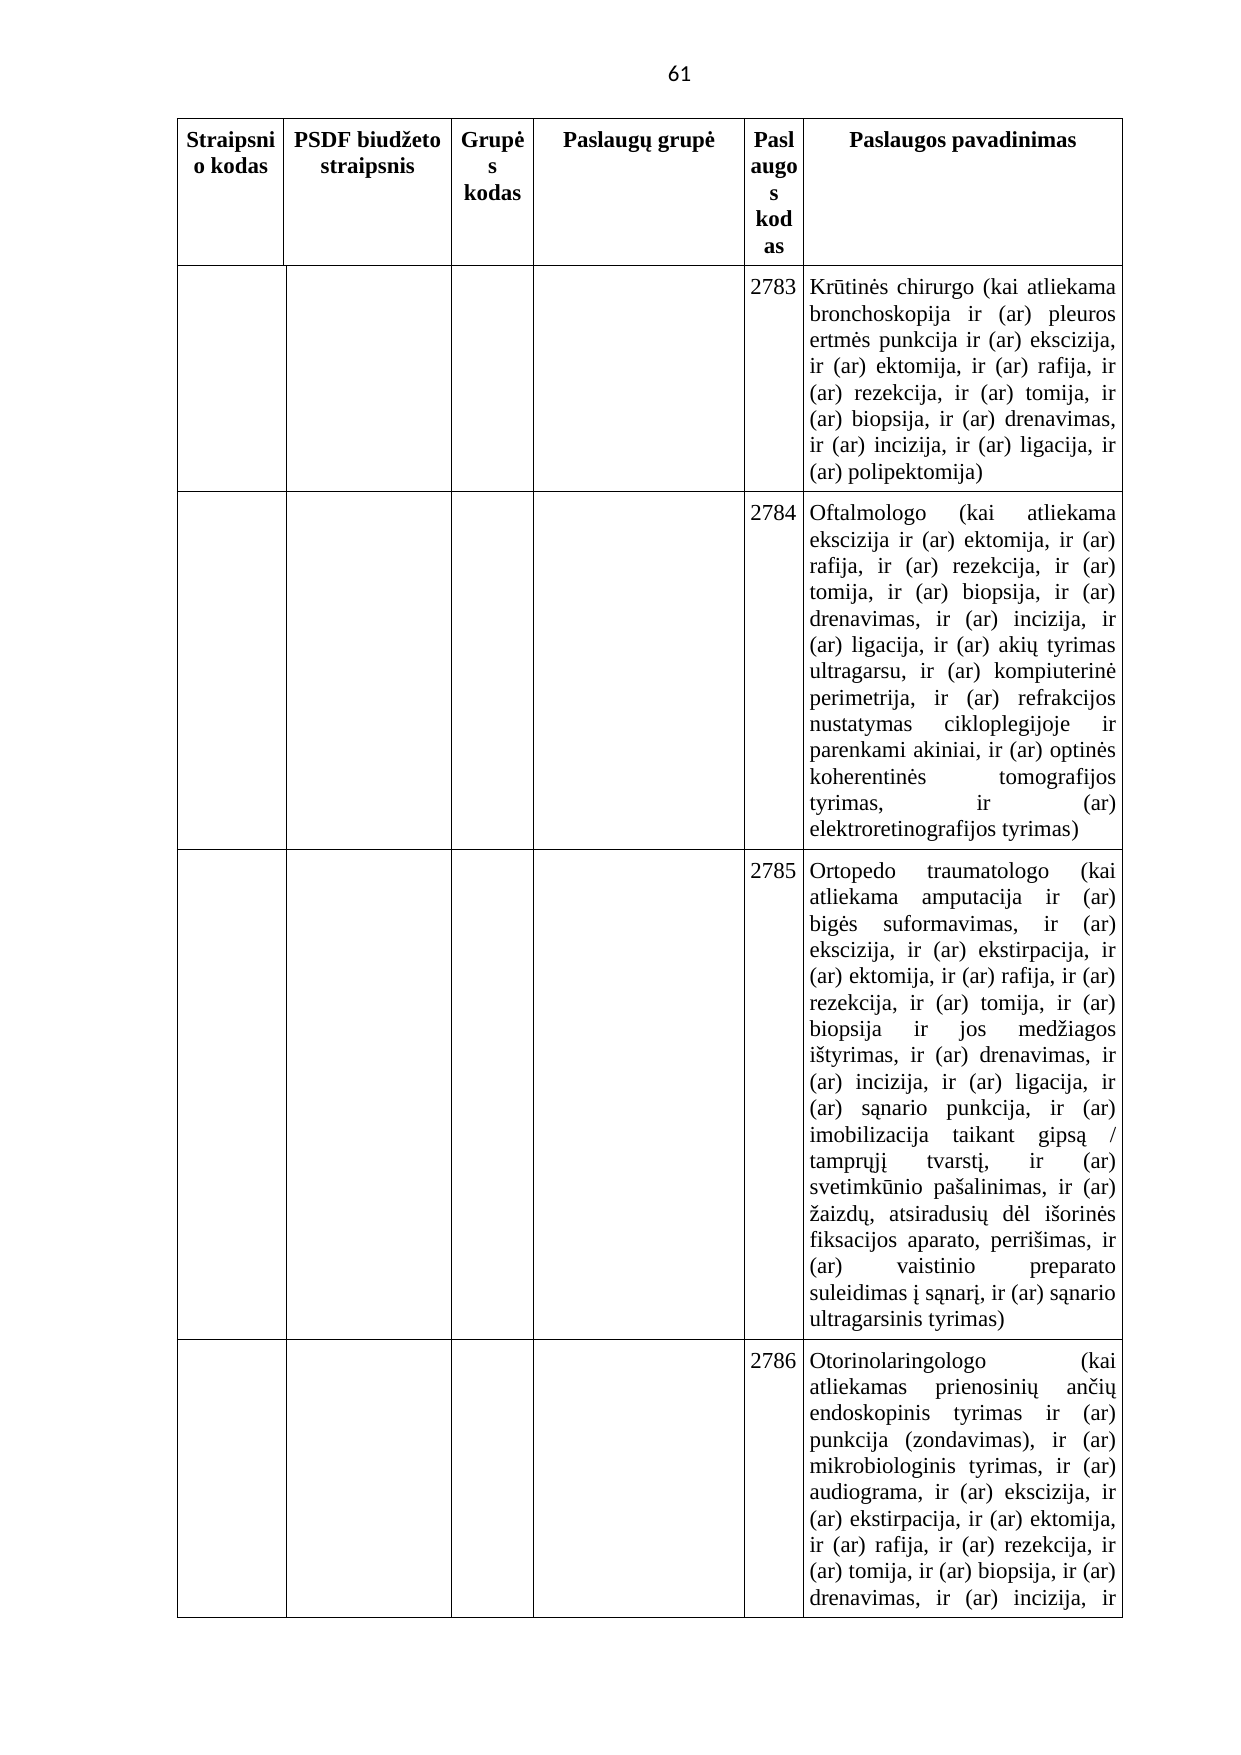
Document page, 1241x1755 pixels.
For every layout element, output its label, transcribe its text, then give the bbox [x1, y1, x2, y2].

table_cell [287, 850, 451, 1338]
table_cell [452, 1340, 533, 1617]
table_header Paslaugų grupė [534, 119, 744, 265]
table_header Paslaugos pavadinimas [804, 119, 1122, 265]
table_cell [534, 266, 744, 491]
table_header Paslaugos kodas [745, 119, 803, 265]
table_cell [452, 492, 533, 849]
table_cell [452, 850, 533, 1338]
table_cell [534, 1340, 744, 1617]
table_cell 2783 [745, 266, 803, 491]
table_cell [287, 1340, 451, 1617]
table_cell [534, 492, 744, 849]
table_cell 2784 [745, 492, 803, 849]
table_cell [287, 492, 451, 849]
table_cell Oftalmologo (kai atliekama ekscizija ir (ar) ektomija, ir (ar) rafija, ir (ar) rezekcija, ir (ar) tomija, ir (ar) biopsija, ir (ar) drenavimas, ir (ar) incizija, ir (ar) ligacija, ir (ar) akių tyrimas ultragarsu, ir (ar) kompiuterinė perimetrija, ir (ar) refrakcijos nustatymas cikloplegijoje ir parenkami akiniai, ir (ar) optinės koherentinės tomografijos tyrimas, ir (ar) elektroretinografijos tyrimas) [804, 492, 1122, 849]
table_cell Krūtinės chirurgo (kai atliekama bronchoskopija ir (ar) pleuros ertmės punkcija ir (ar) ekscizija, ir (ar) ektomija, ir (ar) rafija, ir (ar) rezekcija, ir (ar) tomija, ir (ar) biopsija, ir (ar) drenavimas, ir (ar) incizija, ir (ar) ligacija, ir (ar) polipektomija) [804, 266, 1122, 491]
table_cell [178, 492, 286, 849]
table_header Straipsnio kodas [178, 119, 283, 265]
table_header Grupės kodas [452, 119, 533, 265]
table_cell Ortopedo traumatologo (kai atliekama amputacija ir (ar) bigės suformavimas, ir (ar) ekscizija, ir (ar) ekstirpacija, ir (ar) ektomija, ir (ar) rafija, ir (ar) rezekcija, ir (ar) tomija, ir (ar) biopsija ir jos medžiagos ištyrimas, ir (ar) drenavimas, ir (ar) incizija, ir (ar) ligacija, ir (ar) sąnario punkcija, ir (ar) imobilizacija taikant gipsą / tamprųjį tvarstį, ir (ar) svetimkūnio pašalinimas, ir (ar) žaizdų, atsiradusių dėl išorinės fiksacijos aparato, perrišimas, ir (ar) vaistinio preparato suleidimas į sąnarį, ir (ar) sąnario ultragarsinis tyrimas) [804, 850, 1122, 1338]
table_cell Otorinolaringologo (kai atliekamas prienosinių ančių endoskopinis tyrimas ir (ar) punkcija (zondavimas), ir (ar) mikrobiologinis tyrimas, ir (ar) audiograma, ir (ar) ekscizija, ir (ar) ekstirpacija, ir (ar) ektomija, ir (ar) rafija, ir (ar) rezekcija, ir (ar) tomija, ir (ar) biopsija, ir (ar) drenavimas, ir (ar) incizija, ir [804, 1340, 1122, 1617]
table_cell 2785 [745, 850, 803, 1338]
table_cell [534, 850, 744, 1338]
table_cell [178, 850, 286, 1338]
table_cell [178, 266, 286, 491]
table_cell [178, 1340, 286, 1617]
table_cell [287, 266, 451, 491]
table_cell [452, 266, 533, 491]
table_cell 2786 [745, 1340, 803, 1617]
table_header PSDF biudžeto straipsnis [284, 119, 451, 265]
